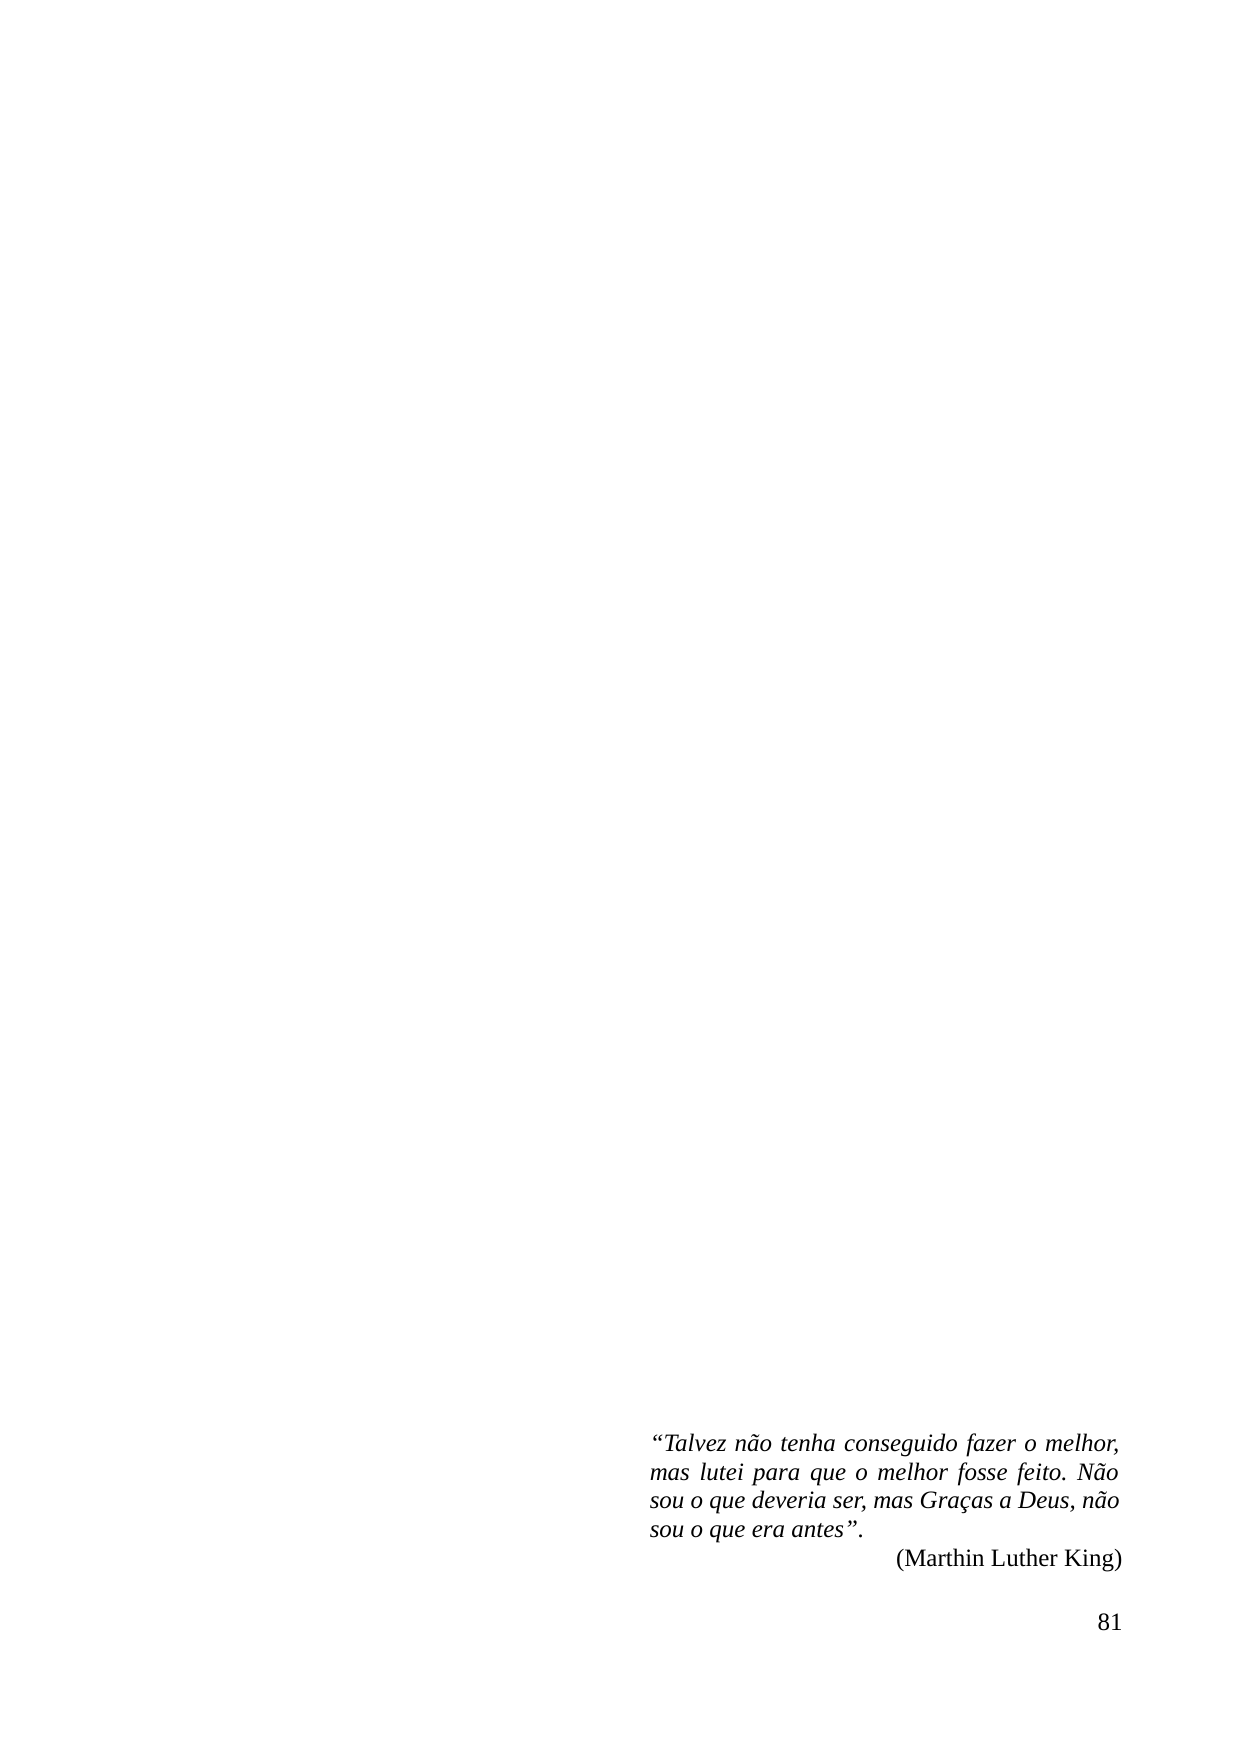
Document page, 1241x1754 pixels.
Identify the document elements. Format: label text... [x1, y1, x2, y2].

text “Talvez não tenha conseguido fazer o melhor, mas lutei para que o melhor fosse feito. Não sou o que deveria ser, mas Graças a Deus, não sou o que era antes”. [649, 1428, 1122, 1543]
text (Marthin Luther King) [177, 1543, 1122, 1572]
